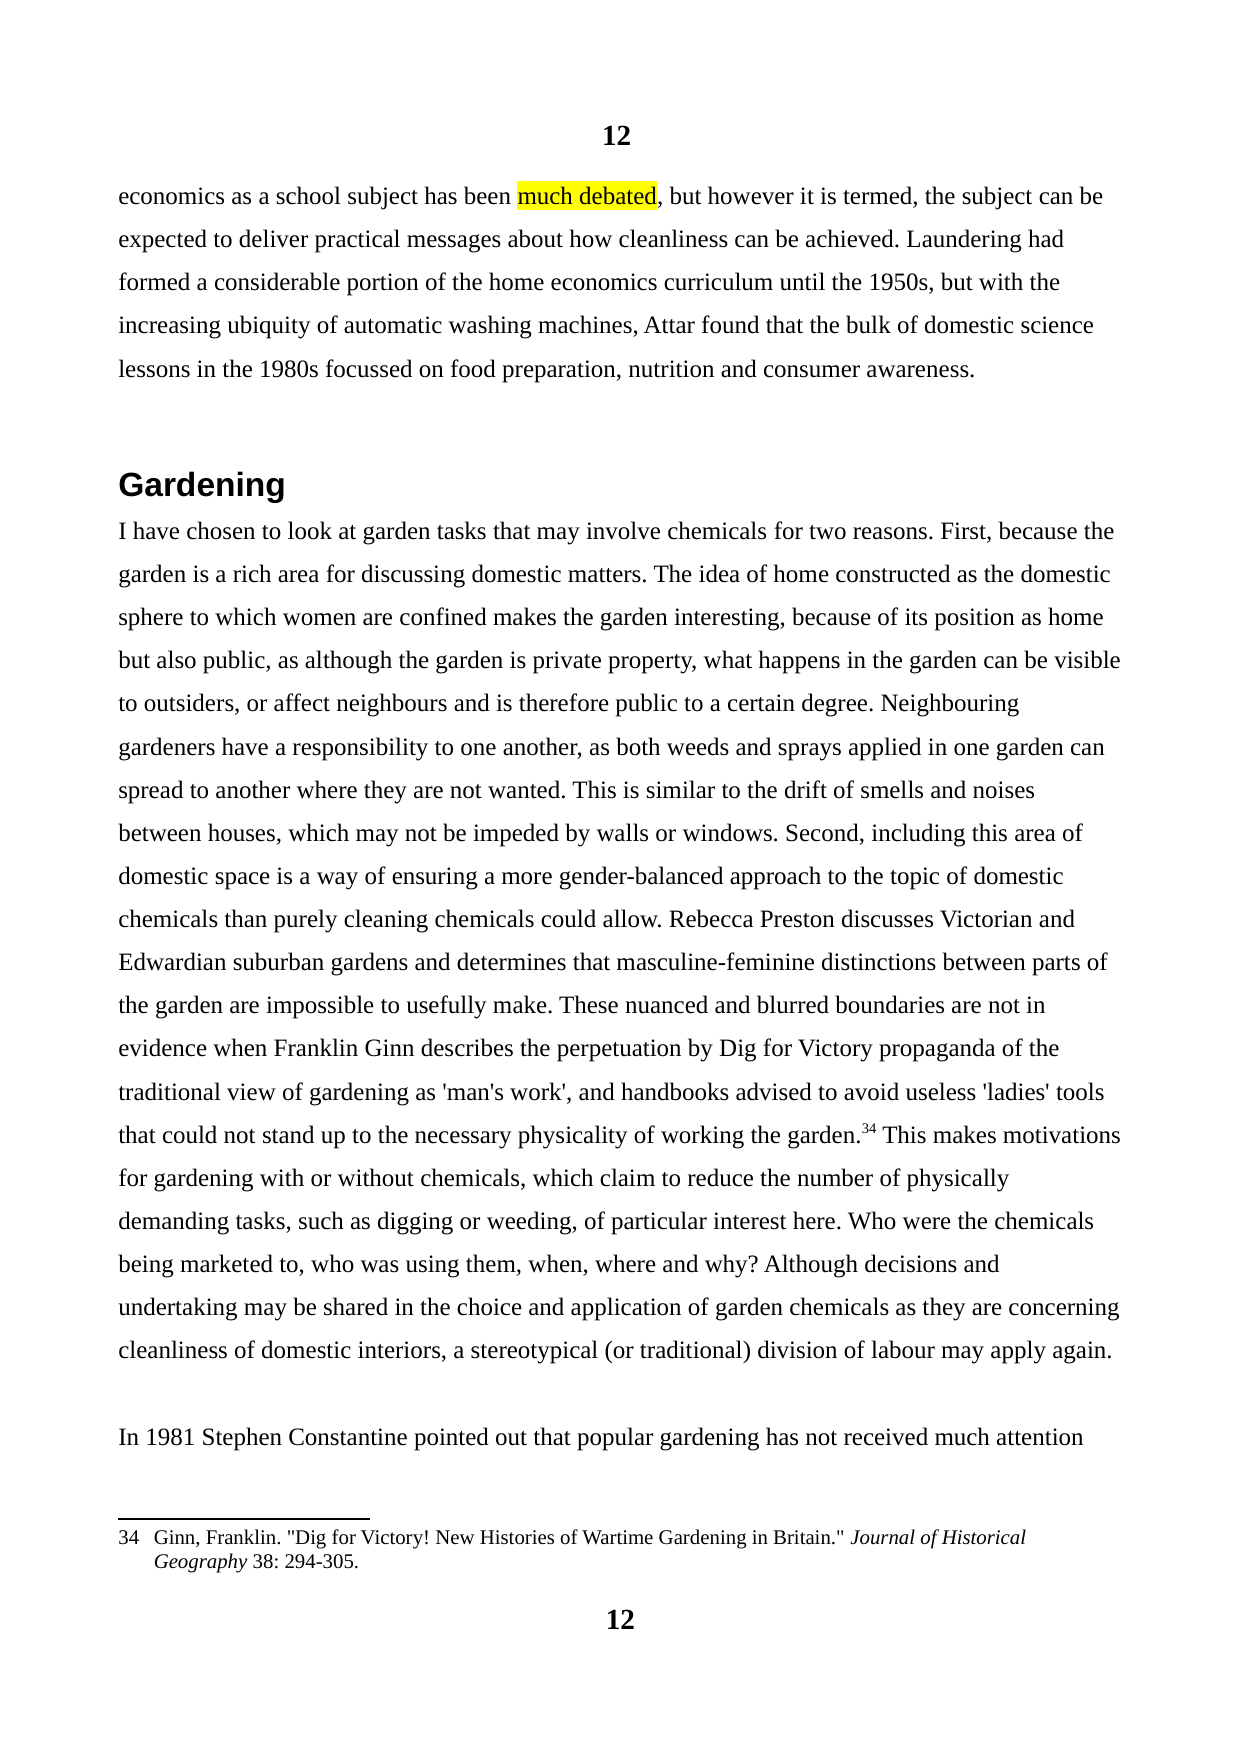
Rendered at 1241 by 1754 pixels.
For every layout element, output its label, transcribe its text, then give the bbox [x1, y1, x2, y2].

text I have chosen to look at garden tasks that may involve chemicals for two reasons. First, because the garden is a rich area for discussing domestic matters. The idea of home constructed as the domestic sphere to which women are confined makes the garden interesting, because of its position as home but also public, as although the garden is private property, what happens in the garden can be visible to outsiders, or affect neighbours and is therefore public to a certain degree. Neighbouring gardeners have a responsibility to one another, as both weeds and sprays applied in one garden can spread to another where they are not wanted. This is similar to the drift of smells and noises between houses, which may not be impeded by walls or windows. Second, including this area of domestic space is a way of ensuring a more gender-balanced approach to the topic of domestic chemicals than purely cleaning chemicals could allow. Rebecca Preston discusses Victorian and Edwardian suburban gardens and determines that masculine-feminine distinctions between parts of the garden are impossible to usefully make. These nuanced and blurred boundaries are not in evidence when Franklin Ginn describes the perpetuation by Dig for Victory propaganda of the traditional view of gardening as 'man's work', and handbooks advised to avoid useless 'ladies' tools that could not stand up to the necessary physicality of working the garden. This makes motivations for gardening with or without chemicals, which claim to reduce the number of physically demanding tasks, such as digging or weeding, of particular interest here. Who were the chemicals being marketed to, who was using them, when, where and why? Although decisions and undertaking may be shared in the choice and application of garden chemicals as they are concerning cleanliness of domestic interiors, a stereotypical (or traditional) division of labour may apply again. [118, 516, 1122, 1364]
text Ginn, Franklin. "Dig for Victory! New Histories of Wartime Gardening in Britain." Journal of Historical Geography 38: 294-305. [118, 1525, 1122, 1573]
text In 1981 Stephen Constantine pointed out that popular gardening has not received much attention [118, 1422, 1122, 1450]
subtitle Gardening [118, 465, 1122, 503]
text economics as a school subject has been much debated, but however it is termed, the subject can be expected to deliver practical messages about how cleanliness can be achieved. Laundering had formed a considerable portion of the home economics curriculum until the 1950s, but with the increasing ubiquity of automatic washing machines, Attar found that the bulk of domestic science lessons in the 1980s focussed on food preparation, nutrition and consumer awareness. [118, 181, 1122, 382]
